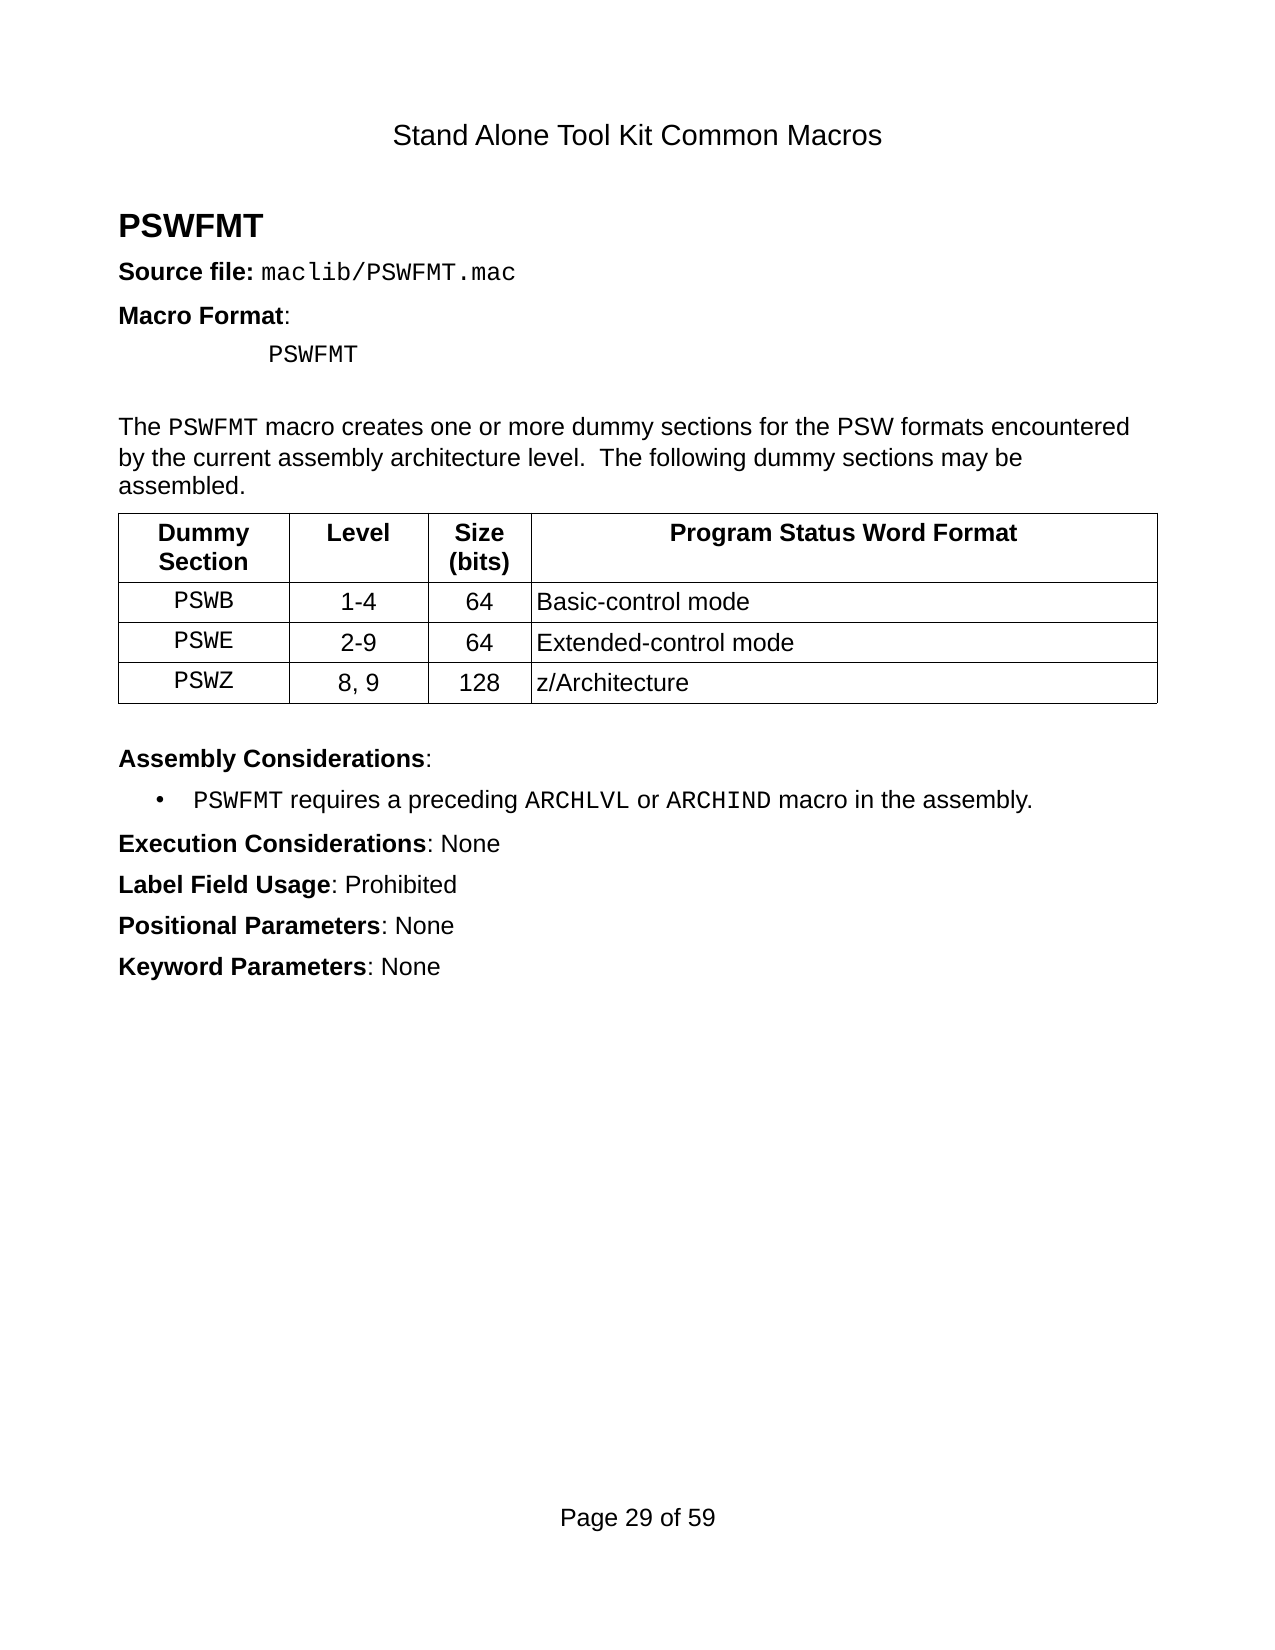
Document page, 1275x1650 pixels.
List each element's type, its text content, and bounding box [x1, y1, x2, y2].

table_cell PSWB [119, 583, 289, 622]
subtitle PSWFMT [118, 206, 1157, 245]
table_header Dummy Section [119, 514, 289, 582]
table_header Level [290, 514, 428, 582]
table_cell 1-4 [290, 583, 428, 622]
table_cell 128 [429, 663, 531, 702]
text PSWFMT [118, 342, 1157, 370]
text Positional Parameters: None [118, 911, 1157, 940]
table_cell 2-9 [290, 623, 428, 662]
table_cell z/Architecture [532, 663, 1157, 702]
table_cell Extended-control mode [532, 623, 1157, 662]
table_cell 64 [429, 623, 531, 662]
text Label Field Usage: Prohibited [118, 870, 1157, 898]
table_cell PSWE [119, 623, 289, 662]
text Macro Format: [118, 301, 1157, 329]
table_cell 64 [429, 583, 531, 622]
text Source file: maclib/PSWFMT.mac [118, 257, 1157, 288]
list PSWFMT requires a preceding ARCHLVL or ARCHIND macro in the assembly. [156, 785, 1157, 816]
text The PSWFMT macro creates one or more dummy sections for the PSW formats encountered by the current assembly architecture level. The following dummy sections may be assembled. [118, 412, 1157, 500]
text Assembly Considerations: [118, 744, 1157, 773]
text Keyword Parameters: None [118, 952, 1157, 981]
table_header Program Status Word Format [532, 514, 1157, 582]
table_cell 8, 9 [290, 663, 428, 702]
text Execution Considerations: None [118, 828, 1157, 857]
table_cell Basic-control mode [532, 583, 1157, 622]
table_cell PSWZ [119, 663, 289, 702]
table_header Size (bits) [429, 514, 531, 582]
